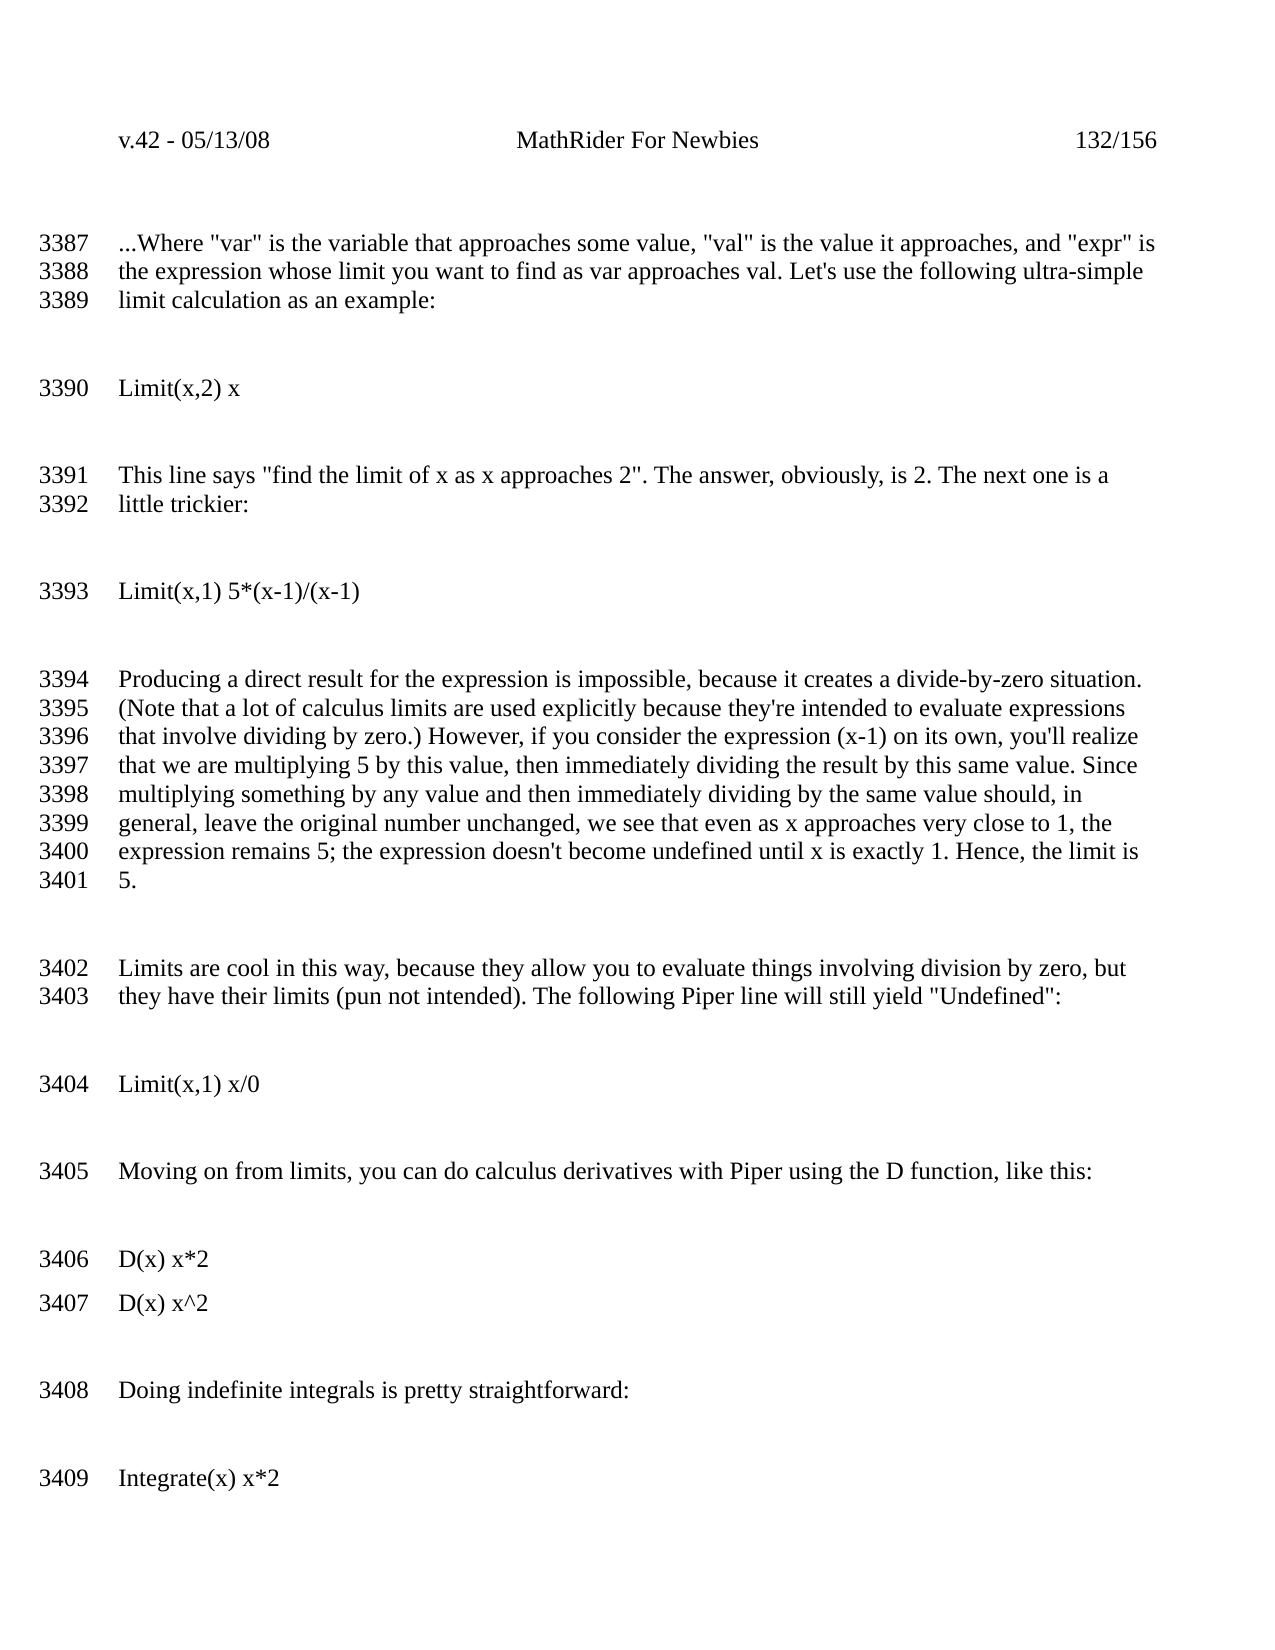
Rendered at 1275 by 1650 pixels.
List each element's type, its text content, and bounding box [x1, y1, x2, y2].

text Producing a direct result for the expression is impossible, because it creates a divide-by-zero situation. (Note that a lot of calculus limits are used explicitly because they're intended to evaluate expressions that involve dividing by zero.) However, if you consider the expression (x-1) on its own, you'll realize that we are multiplying 5 by this value, then immediately dividing the result by this same value. Since multiplying something by any value and then immediately dividing by the same value should, in general, leave the original number unchanged, we see that even as x approaches very close to 1, the expression remains 5; the expression doesn't become undefined until x is exactly 1. Hence, the limit is 5. [118, 664, 1157, 894]
text D(x) x^2 [118, 1288, 1157, 1316]
text Limit(x,2) x [118, 373, 1157, 401]
text This line says "find the limit of x as x approaches 2". The answer, obviously, is 2. The next one is a little trickier: [118, 460, 1157, 518]
text D(x) x*2 [118, 1244, 1157, 1273]
text Integrate(x) x*2 [118, 1463, 1157, 1491]
text Limit(x,1) 5*(x-1)/(x-1) [118, 576, 1157, 605]
text Limit(x,1) x/0 [118, 1069, 1157, 1098]
text ...Where "var" is the variable that approaches some value, "val" is the value it approaches, and "expr" is the expression whose limit you want to find as var approaches val. Let's use the following ultra-simple limit calculation as an example: [118, 228, 1157, 314]
text Doing indefinite integrals is pretty straightforward: [118, 1375, 1157, 1404]
text Moving on from limits, you can do calculus derivatives with Piper using the D function, like this: [118, 1156, 1157, 1185]
text Limits are cool in this way, because they allow you to evaluate things involving division by zero, but they have their limits (pun not intended). The following Piper line will still yield "Undefined": [118, 953, 1157, 1010]
